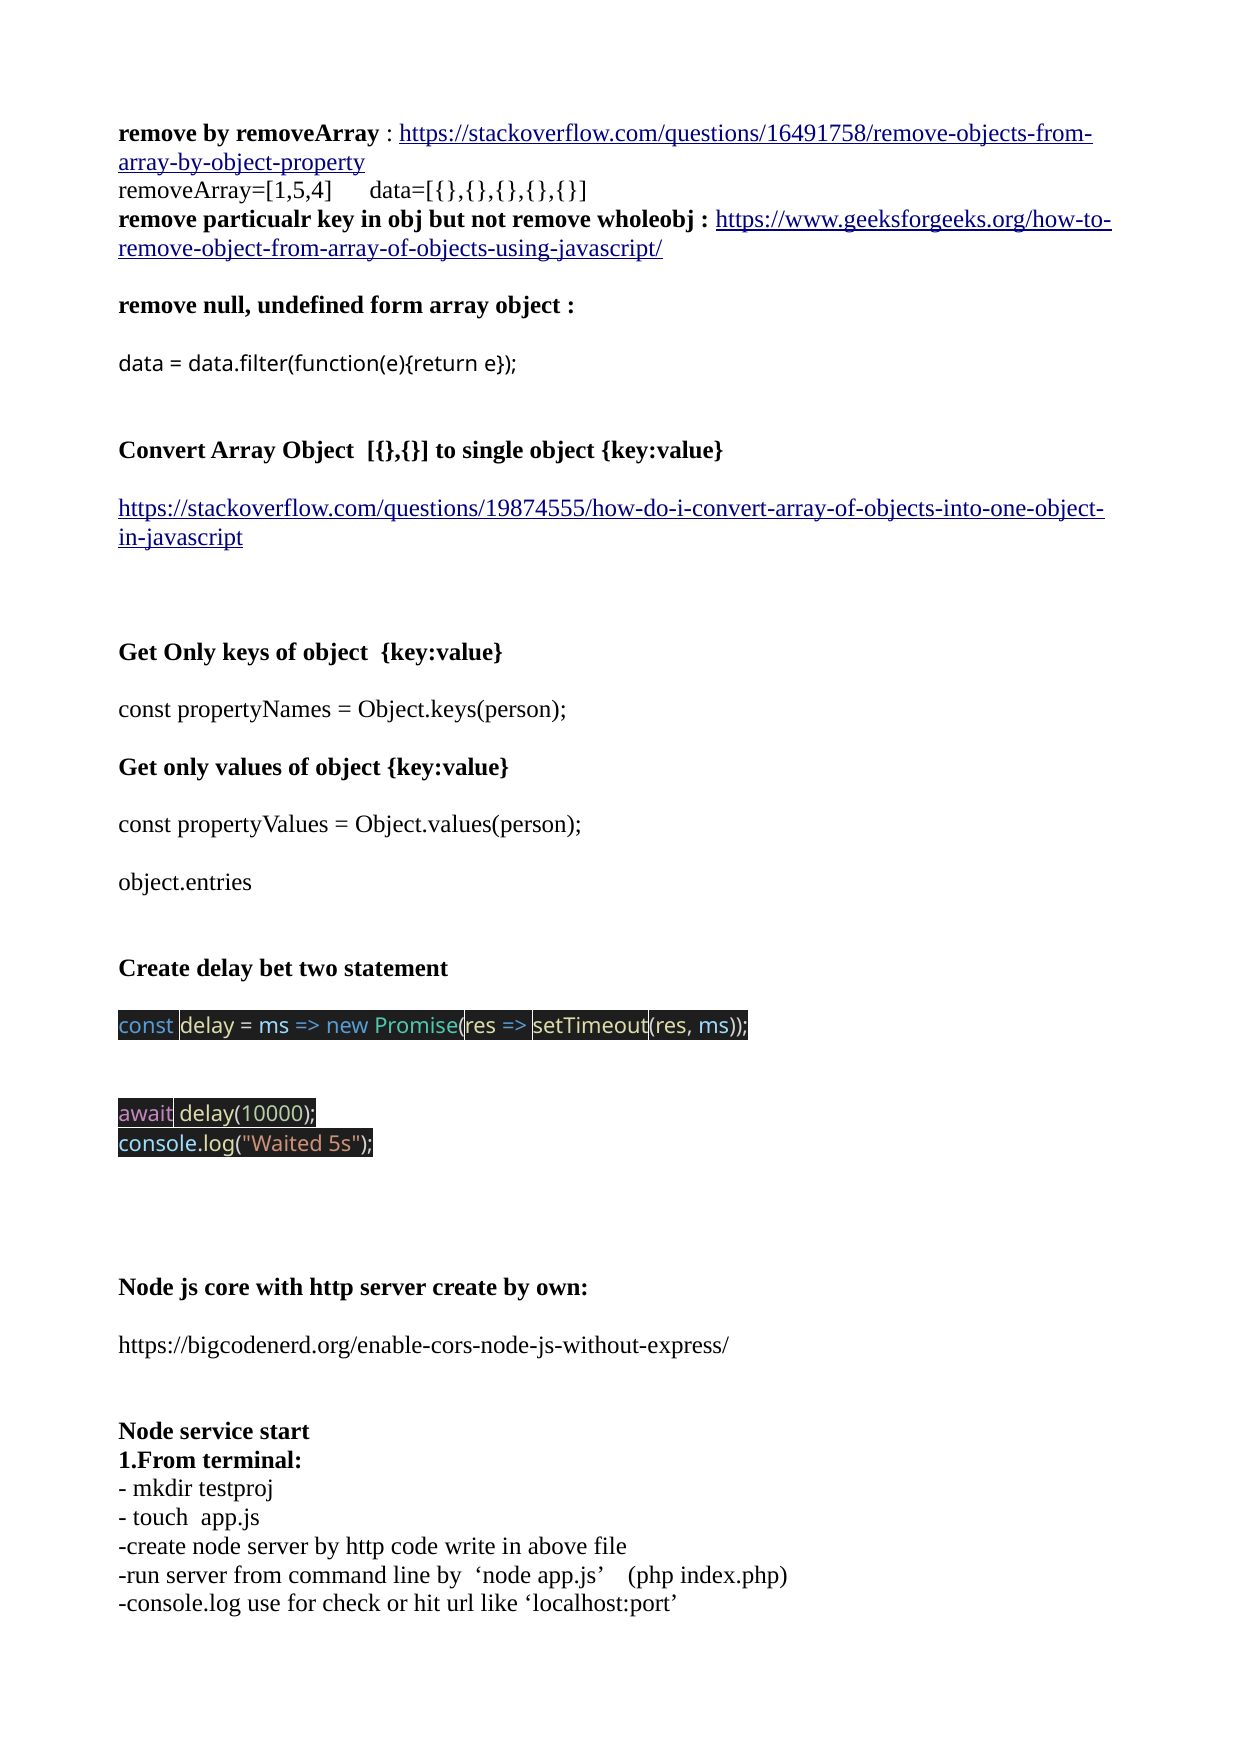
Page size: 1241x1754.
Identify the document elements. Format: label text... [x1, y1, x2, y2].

text -run server from command line by ‘node app.js’ (php index.php) [118, 1560, 1122, 1588]
text Node service start [118, 1416, 1122, 1445]
text Create delay bet two statement [118, 953, 1122, 982]
text -create node server by http code write in above file [118, 1531, 1122, 1560]
text -console.log use for check or hit url like ‘localhost:port’ [118, 1588, 1122, 1617]
text remove null, undefined form array object : [118, 291, 1122, 319]
text https://stackoverflow.com/questions/19874555/how-do-i-convert-array-of-objects-into-one-object-in-javascript [118, 493, 1122, 550]
text remove particualr key in obj but not remove wholeobj : https://www.geeksforgeeks.org/how-to-remove-object-from-array-of-objects-using-javascript/ [118, 204, 1122, 262]
text 1.From terminal: [118, 1445, 1122, 1473]
text await delay(10000); [118, 1098, 1122, 1127]
text const propertyNames = Object.keys(person); [118, 694, 1122, 723]
text data = data.filter(function(e){return e}); [118, 348, 1122, 378]
text remove by removeArray : https://stackoverflow.com/questions/16491758/remove-objects-from-array-by-object-property [118, 118, 1122, 176]
text Get only values of object {key:value} [118, 752, 1122, 780]
text object.entries [118, 867, 1122, 895]
text Node js core with http server create by own: [118, 1272, 1122, 1301]
text const propertyValues = Object.values(person); [118, 809, 1122, 838]
text - mkdir testproj [118, 1473, 1122, 1502]
text console.log("Waited 5s"); [118, 1127, 1122, 1157]
text removeArray=[1,5,4] data=[{},{},{},{},{}] [118, 176, 1122, 204]
text Convert Array Object [{},{}] to single object {key:value} [118, 435, 1122, 464]
text - touch app.js [118, 1502, 1122, 1531]
text https://bigcodenerd.org/enable-cors-node-js-without-express/ [118, 1330, 1122, 1358]
text Get Only keys of object {key:value} [118, 637, 1122, 665]
text const delay = ms => new Promise(res => setTimeout(res, ms)); [118, 1010, 1122, 1040]
